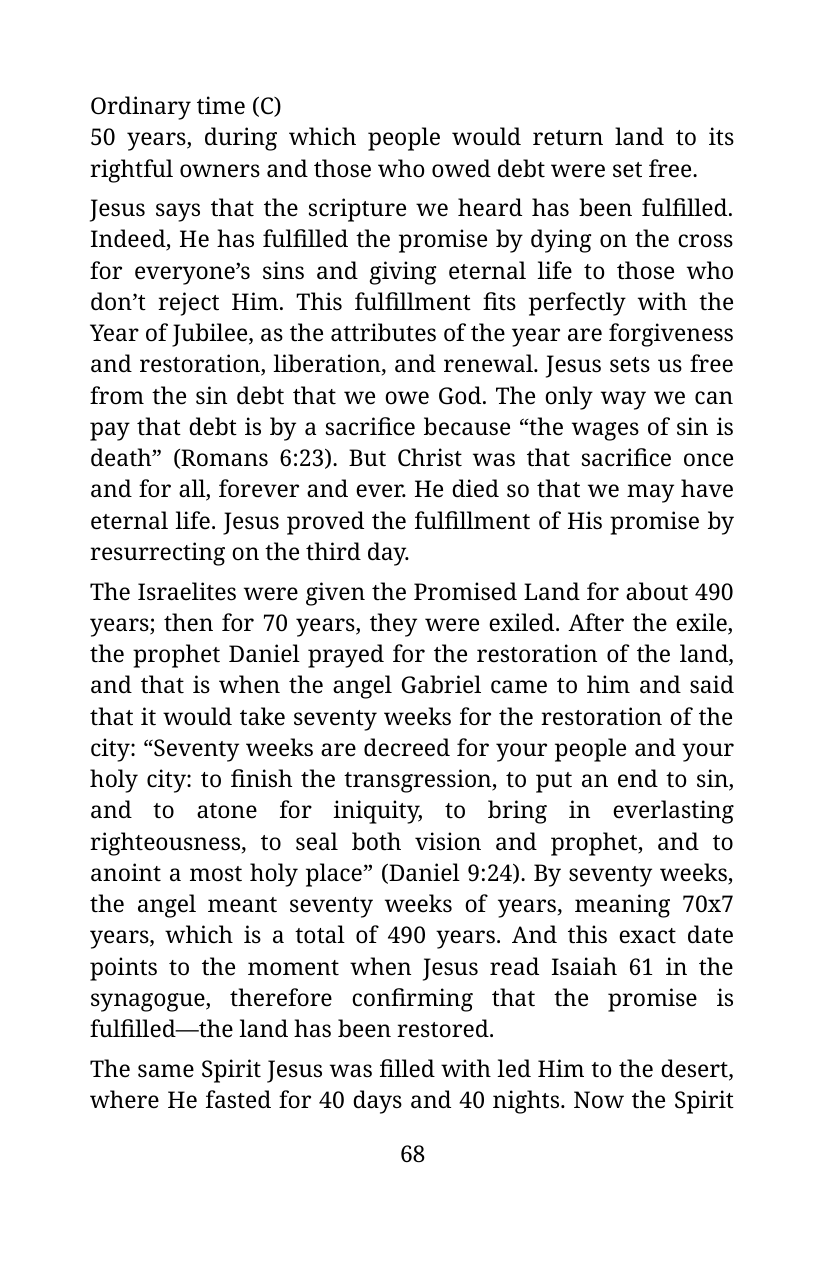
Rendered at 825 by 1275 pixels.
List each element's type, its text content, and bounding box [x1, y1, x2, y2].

text The same Spirit Jesus was filled with led Him to the desert, where He fasted for 40 days and 40 nights. Now the Spirit [90, 1052, 735, 1115]
text Jesus says that the scripture we heard has been fulfilled. Indeed, He has fulfilled the promise by dying on the cross for everyone’s sins and giving eternal life to those who don’t reject Him. This fulfillment fits perfectly with the Year of Jubilee, as the attributes of the year are forgiveness and restoration, liberation, and renewal. Jesus sets us free from the sin debt that we owe God. The only way we can pay that debt is by a sacrifice because “the wages of sin is death” (Romans 6:23). But Christ was that sacrifice once and for all, forever and ever. He died so that we may have eternal life. Jesus proved the fulfillment of His promise by resurrecting on the third day. [90, 192, 735, 567]
text 50 years, during which people would return land to its rightful owners and those who owed debt were set free. [90, 121, 735, 184]
text The Israelites were given the Promised Land for about 490 years; then for 70 years, they were exiled. After the exile, the prophet Daniel prayed for the restoration of the land, and that is when the angel Gabriel came to him and said that it would take seventy weeks for the restoration of the city: “Seventy weeks are decreed for your people and your holy city: to finish the transgression, to put an end to sin, and to atone for iniquity, to bring in everlasting righteousness, to seal both vision and prophet, and to anoint a most holy place” (Daniel 9:24). By seventy weeks, the angel meant seventy weeks of years, meaning 70x7 years, which is a total of 490 years. And this exact date points to the moment when Jesus read Isaiah 61 in the synagogue, therefore confirming that the promise is fulfilled—the land has been restored. [90, 575, 735, 1044]
